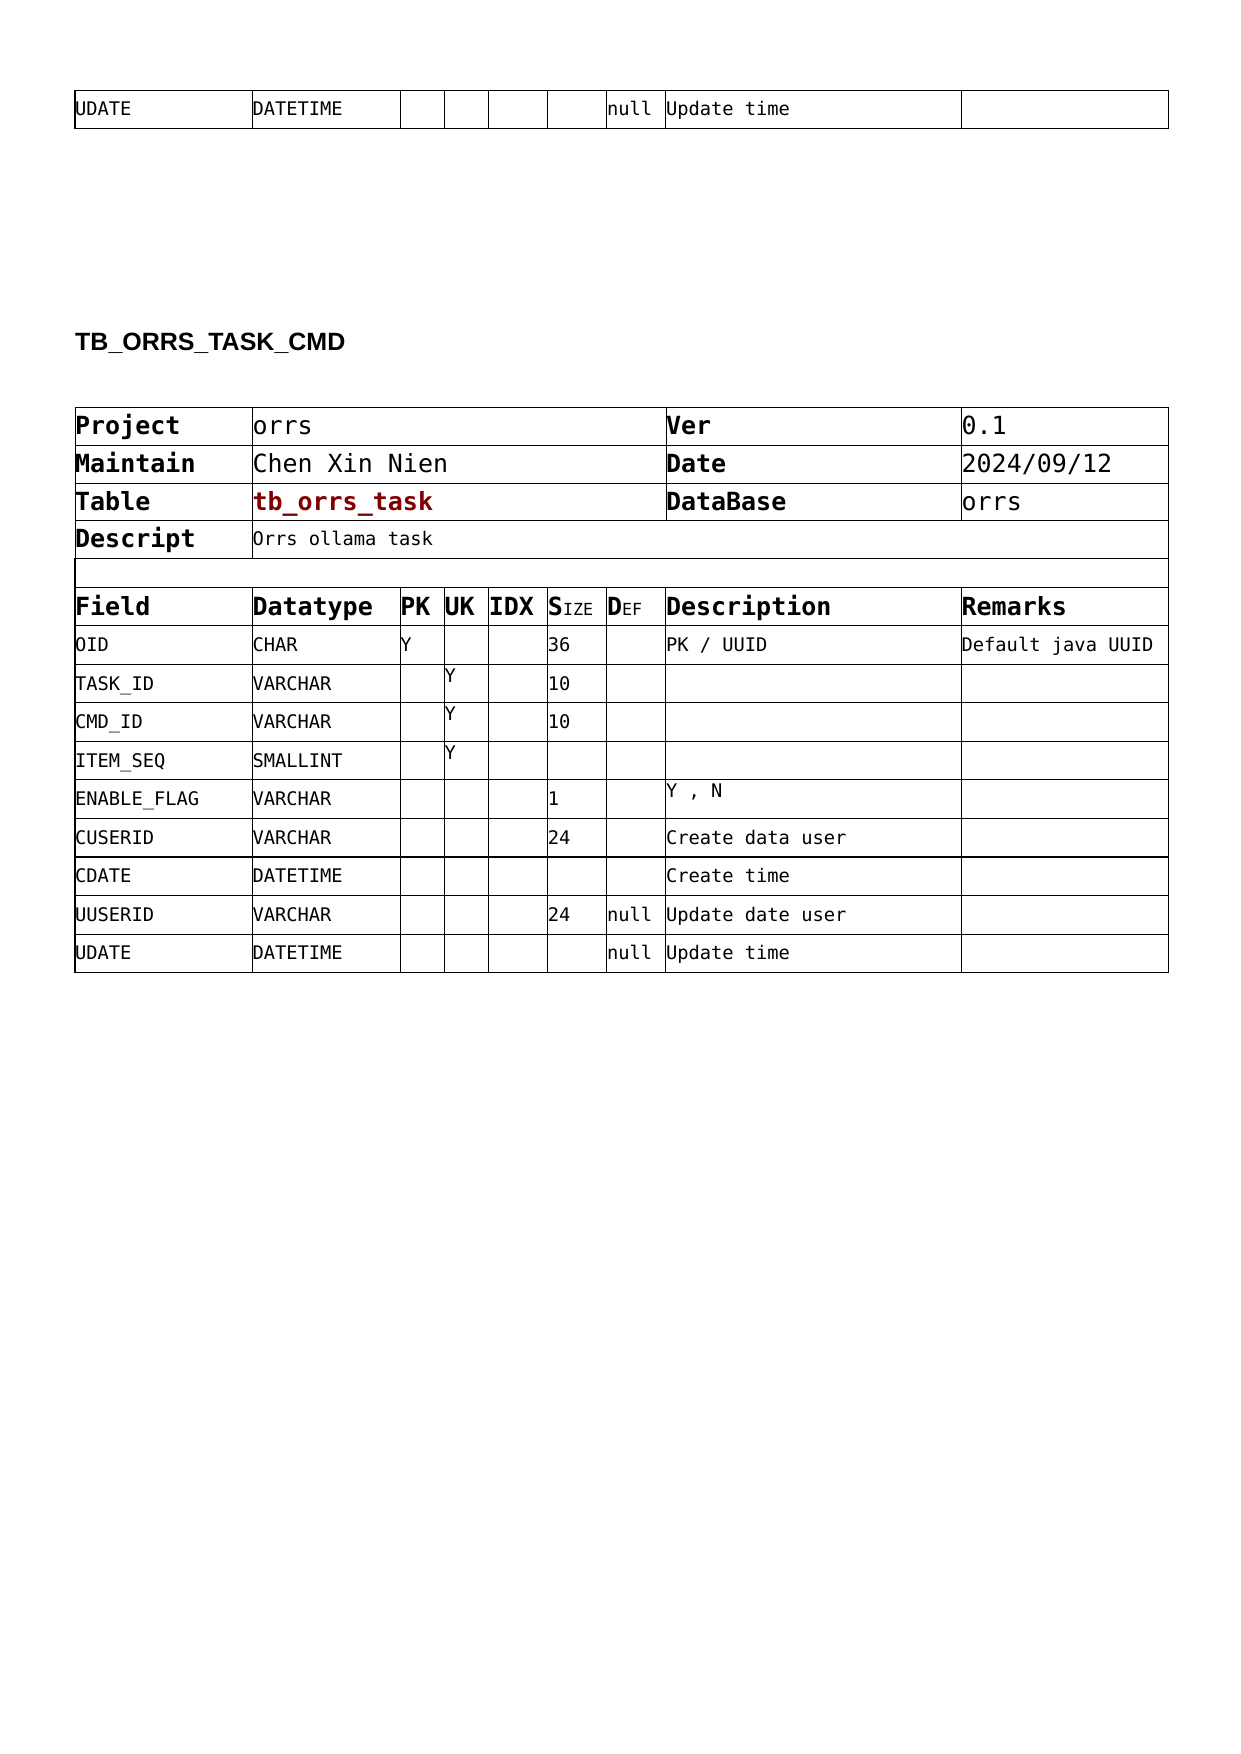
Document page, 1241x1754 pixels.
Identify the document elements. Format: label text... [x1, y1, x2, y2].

table_cell [548, 858, 606, 895]
table_cell null [607, 896, 665, 933]
table_cell [401, 780, 444, 818]
table_cell VARCHAR [253, 703, 400, 741]
table_cell Descript [76, 521, 252, 558]
table_cell [401, 858, 444, 895]
table_cell [1169, 558, 1181, 587]
table_cell IDX [489, 588, 547, 625]
table_cell Y , N [666, 780, 961, 818]
table_cell PK / UUID [666, 626, 961, 664]
table_cell [489, 896, 547, 933]
table_cell [401, 665, 444, 702]
table_header Ver [667, 408, 961, 445]
table_cell [548, 935, 606, 972]
table_cell [445, 896, 488, 933]
table_cell [962, 665, 1168, 702]
table_cell ITEM_SEQ [76, 742, 252, 779]
table_cell null [607, 935, 665, 972]
table_cell [445, 935, 488, 972]
table_cell [666, 703, 961, 741]
table_cell 36 [548, 626, 606, 664]
table_cell [76, 559, 1168, 587]
table_cell Create time [666, 858, 961, 895]
table_cell [1169, 702, 1181, 741]
table_cell VARCHAR [253, 819, 400, 856]
table_cell [962, 935, 1168, 972]
table_cell Orrs ollama task [253, 521, 1168, 558]
table_cell [607, 858, 665, 895]
table_cell UK [445, 588, 488, 625]
table_cell [445, 858, 488, 895]
table_cell UDATE [76, 91, 252, 128]
table_cell 24 [548, 819, 606, 856]
table_cell ENABLE_FLAG [76, 780, 252, 818]
table_cell TASK_ID [76, 665, 252, 702]
table_cell VARCHAR [253, 896, 400, 933]
table_cell [962, 703, 1168, 741]
table_cell [666, 742, 961, 779]
table_cell Date [667, 446, 961, 482]
table_cell [962, 780, 1168, 818]
table_cell Chen Xin Nien [253, 446, 666, 482]
table_cell [489, 780, 547, 818]
table_cell [445, 780, 488, 818]
table_cell [607, 742, 665, 779]
table_cell Create data user [666, 819, 961, 856]
table_cell [1169, 587, 1181, 625]
table_cell CMD_ID [76, 703, 252, 741]
table_cell CUSERID [76, 819, 252, 856]
table_cell [401, 896, 444, 933]
table_cell [445, 91, 488, 128]
table_cell [489, 665, 547, 702]
table_cell [401, 91, 444, 128]
table_cell Default java UUID [962, 626, 1168, 664]
table_cell [1169, 856, 1181, 895]
table_cell [1169, 625, 1181, 664]
table_cell VARCHAR [253, 780, 400, 818]
table_cell [607, 626, 665, 664]
table_cell 1 [548, 780, 606, 818]
table_cell [489, 858, 547, 895]
table_cell Update date user [666, 896, 961, 933]
table_cell [1169, 90, 1181, 128]
table_cell [445, 626, 488, 664]
table_cell [962, 858, 1168, 895]
table_header orrs [253, 408, 666, 445]
table_cell Y [445, 665, 488, 702]
table_cell [607, 665, 665, 702]
table_cell DATETIME [253, 858, 400, 895]
table_cell [962, 742, 1168, 779]
table_header 0.1 [962, 408, 1168, 445]
table_cell [1169, 934, 1181, 972]
table_cell [1175, 520, 1181, 558]
table_cell [548, 742, 606, 779]
table_cell SIZE [548, 588, 606, 625]
table_cell PK [401, 588, 444, 625]
table_cell CDATE [76, 858, 252, 895]
table_cell DataBase [667, 484, 961, 520]
table_cell Remarks [962, 588, 1168, 625]
table_cell [1175, 445, 1181, 482]
table_cell 10 [548, 665, 606, 702]
table_cell DEF [607, 588, 665, 625]
table_cell SMALLINT [253, 742, 400, 779]
table_header Project [76, 408, 252, 445]
table_cell orrs [962, 484, 1168, 520]
table_cell [489, 819, 547, 856]
table_cell Datatype [253, 588, 400, 625]
table_cell 24 [548, 896, 606, 933]
subtitle TB_ORRS_TASK_CMD [75, 323, 1165, 360]
table_cell Y [401, 626, 444, 664]
table_cell UDATE [76, 935, 252, 972]
table_cell [1169, 818, 1181, 856]
table_cell [489, 626, 547, 664]
table_cell Y [445, 703, 488, 741]
table_cell Update time [666, 935, 961, 972]
table_header [1175, 407, 1181, 445]
table_cell [1169, 741, 1181, 779]
table_cell Description [666, 588, 961, 625]
table_cell DATETIME [253, 935, 400, 972]
table_cell [962, 91, 1168, 128]
table_cell [489, 742, 547, 779]
table_cell CHAR [253, 626, 400, 664]
table_cell [401, 742, 444, 779]
table_cell [1169, 895, 1181, 933]
table_cell Table [76, 484, 252, 520]
table_cell [445, 819, 488, 856]
table_cell [607, 780, 665, 818]
table_cell [1175, 483, 1181, 520]
table_cell 2024/09/12 [962, 446, 1168, 482]
table_cell [666, 665, 961, 702]
table_cell Update time [666, 91, 961, 128]
table_cell DATETIME [253, 91, 400, 128]
table_cell [489, 935, 547, 972]
table_cell [401, 935, 444, 972]
table_cell [607, 819, 665, 856]
table_cell [962, 819, 1168, 856]
table_cell Y [445, 742, 488, 779]
table_cell UUSERID [76, 896, 252, 933]
table_cell [548, 91, 606, 128]
table_cell [607, 703, 665, 741]
table_cell Field [76, 588, 252, 625]
table_cell tb_orrs_task [253, 484, 666, 520]
table_cell [401, 703, 444, 741]
table_cell [489, 91, 547, 128]
table_cell null [607, 91, 665, 128]
table_cell [962, 896, 1168, 933]
table_cell [401, 819, 444, 856]
table_cell 10 [548, 703, 606, 741]
table_cell OID [76, 626, 252, 664]
table_cell [489, 703, 547, 741]
table_cell VARCHAR [253, 665, 400, 702]
table_cell [1169, 779, 1181, 818]
table_cell [1169, 664, 1181, 702]
table_cell Maintain [76, 446, 252, 482]
